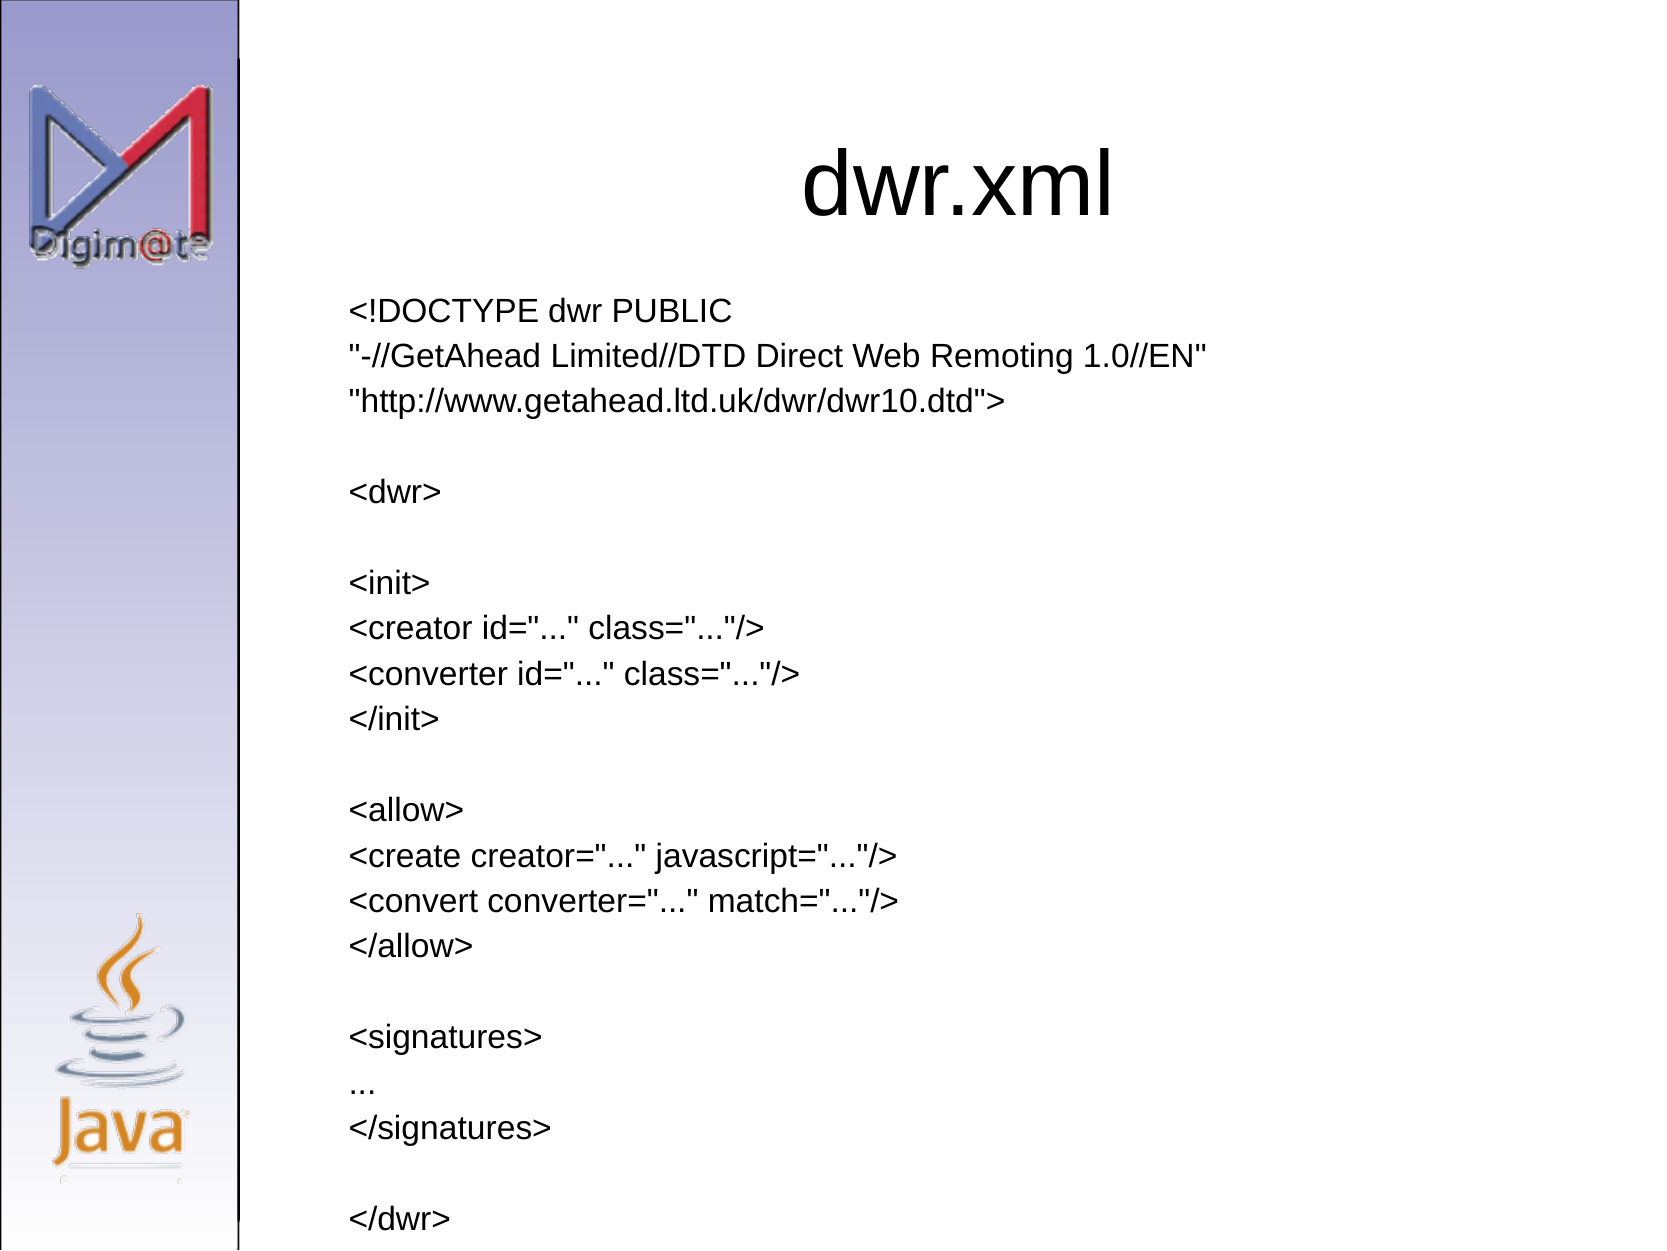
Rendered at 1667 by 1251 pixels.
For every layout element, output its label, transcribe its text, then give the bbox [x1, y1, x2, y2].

picture [0, 0, 1667, 1250]
title dwr.xml [267, 65, 1650, 281]
text_box <!DOCTYPE dwr PUBLIC "-//GetAhead Limited//DTD Direct Web Remoting 1.0//EN" "http://www.getahead.ltd.uk/dwr/dwr10.dtd"> <dwr> <init> <creator id="..." class="..."/> <converter id="..." class="..."/> </init> <allow> <create creator="..." javascript="..."/> <convert converter="..." match="..."/> </allow> <signatures> ... </signatures> </dwr> [342, 277, 1575, 1087]
